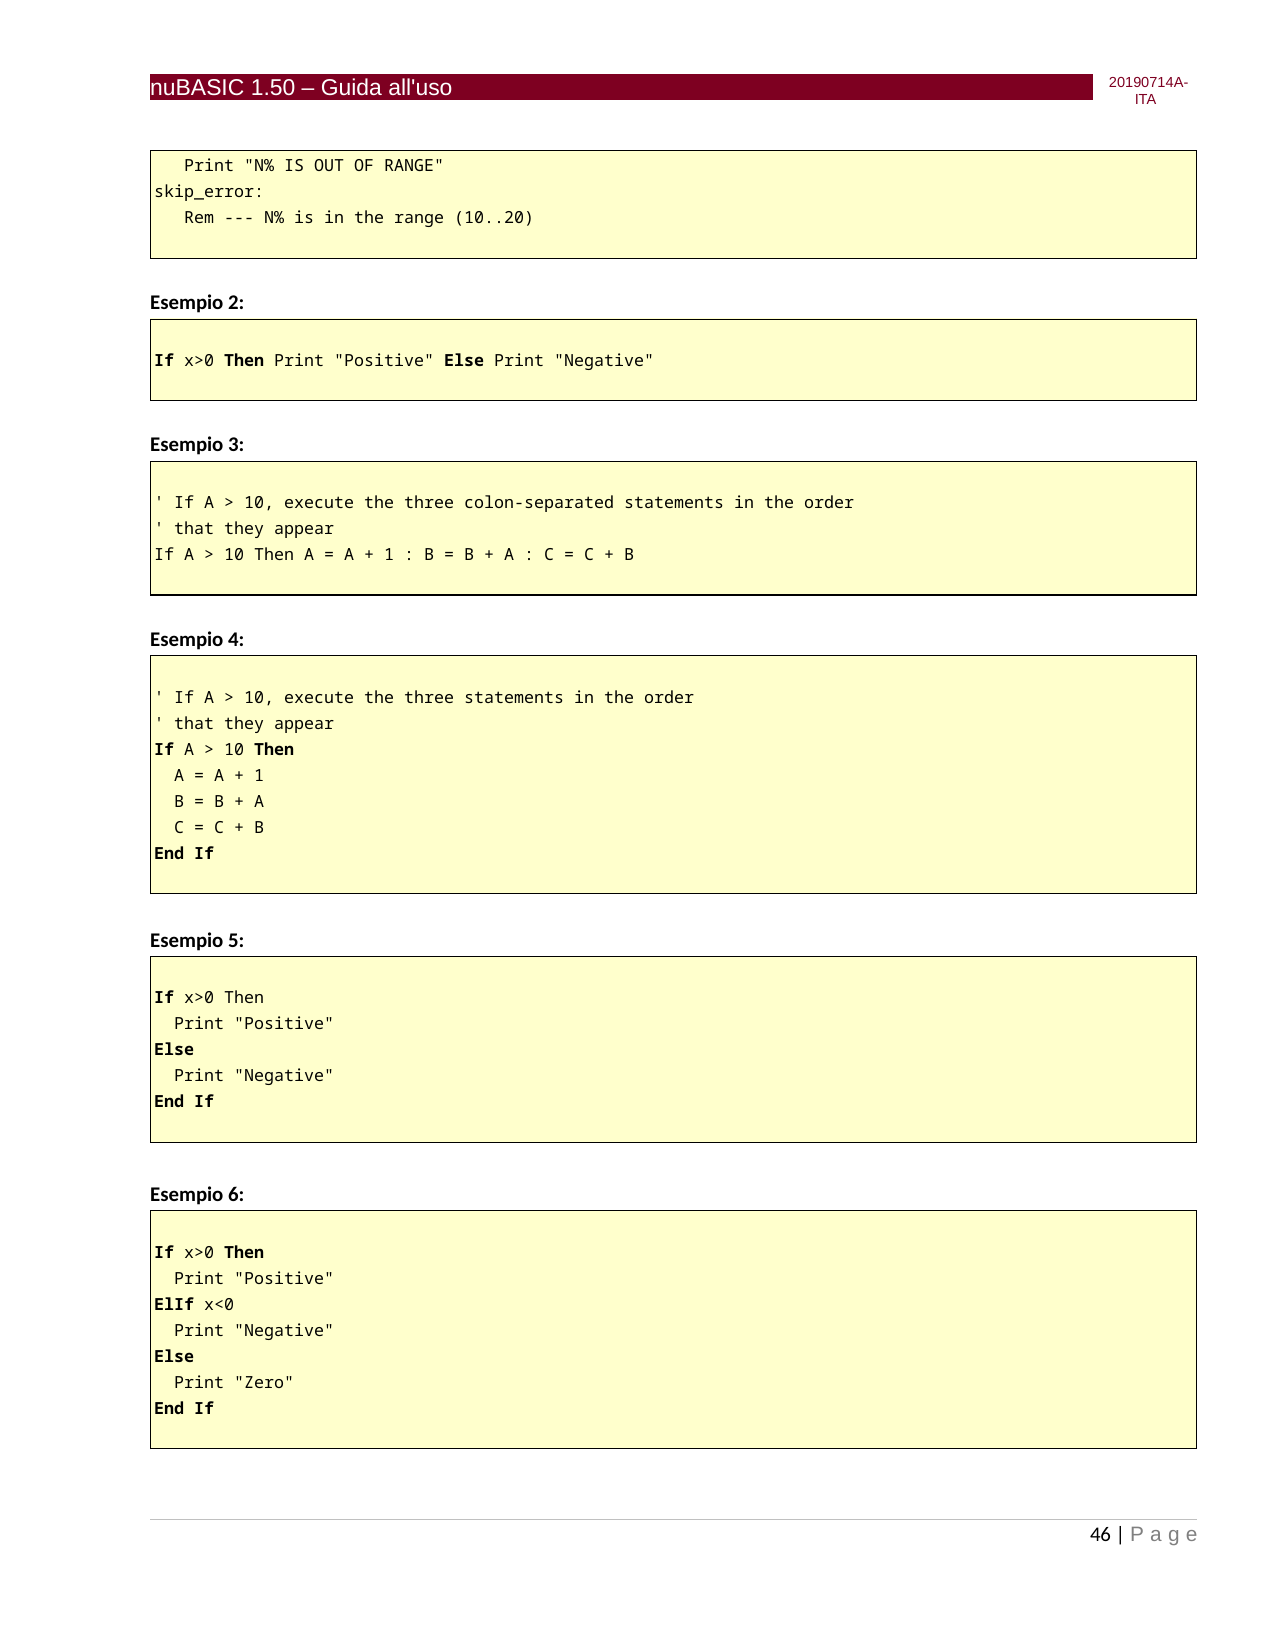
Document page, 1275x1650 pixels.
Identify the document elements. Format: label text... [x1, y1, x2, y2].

list ' If A > 10, execute the three statements in the order [151, 681, 1196, 707]
list ' that they appear [151, 707, 1196, 733]
list End If [151, 1393, 1196, 1419]
list If x>0 Then Print "Positive" Else Print "Negative" [151, 344, 1196, 371]
list C = C + B [151, 812, 1196, 838]
text Esempio 4: [150, 626, 1197, 652]
text Esempio 3: [150, 432, 1197, 457]
list If x>0 Then [151, 1236, 1196, 1262]
list If A > 10 Then [151, 733, 1196, 759]
list B = B + A [151, 786, 1196, 812]
list Print "N% IS OUT OF RANGE" [151, 151, 1196, 176]
list Print "Negative" [151, 1060, 1196, 1086]
list Else [151, 1341, 1196, 1367]
list Rem --- N% is in the range (10..20) [151, 202, 1196, 228]
list Print "Zero" [151, 1367, 1196, 1393]
text Esempio 5: [150, 927, 1197, 952]
text Esempio 6: [150, 1181, 1197, 1207]
list If A > 10 Then A = A + 1 : B = B + A : C = C + B [151, 539, 1196, 565]
list If x>0 Then [151, 982, 1196, 1008]
list End If [151, 1086, 1196, 1112]
list ElIf x<0 [151, 1288, 1196, 1314]
list A = A + 1 [151, 759, 1196, 786]
list End If [151, 838, 1196, 864]
list ' If A > 10, execute the three colon-separated statements in the order [151, 487, 1196, 513]
list Print "Positive" [151, 1008, 1196, 1034]
list ' that they appear [151, 513, 1196, 539]
text Esempio 2: [150, 289, 1197, 315]
list Else [151, 1034, 1196, 1060]
list skip_error: [151, 176, 1196, 202]
list Print "Negative" [151, 1314, 1196, 1341]
list Print "Positive" [151, 1262, 1196, 1288]
